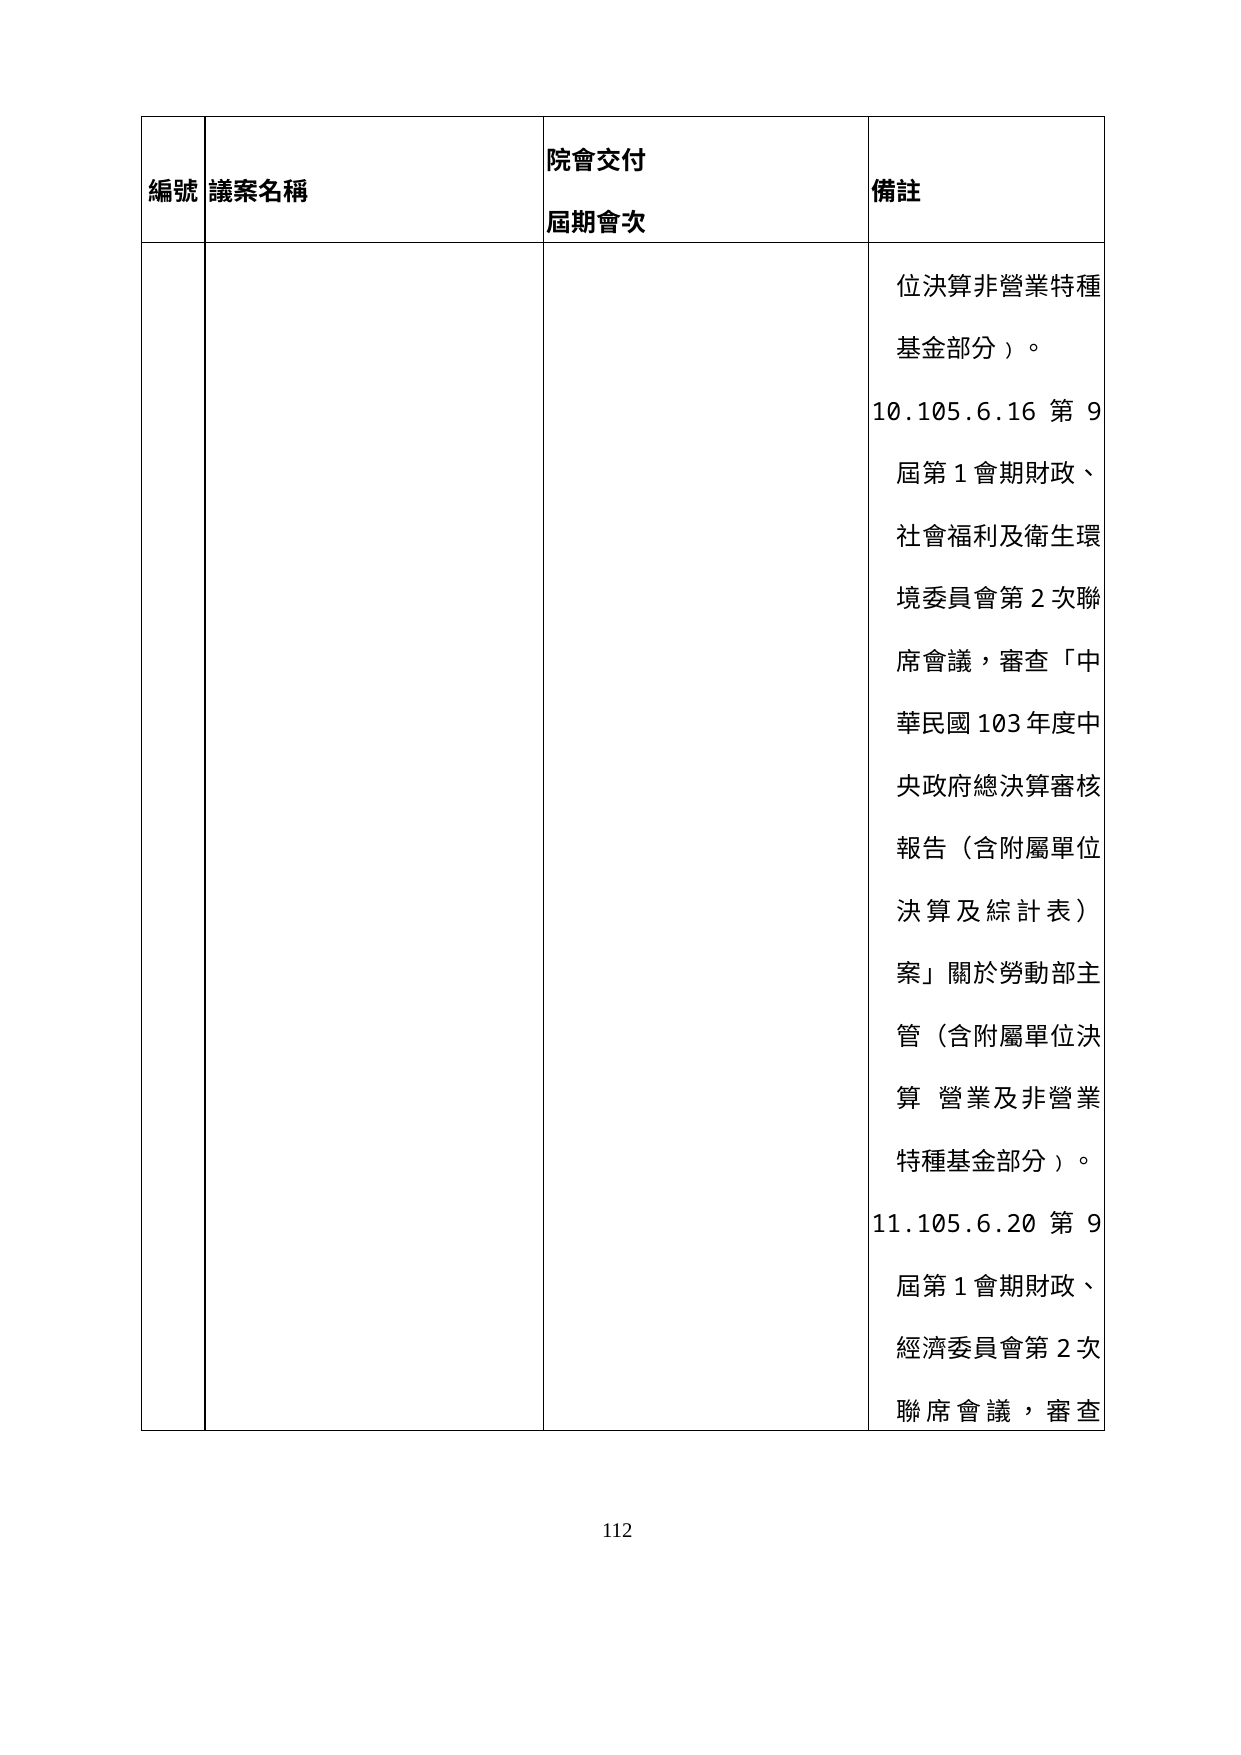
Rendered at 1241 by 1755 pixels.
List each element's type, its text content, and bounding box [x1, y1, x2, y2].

table_header 備註 [869, 117, 1104, 242]
table_header 議案名稱 [206, 117, 543, 242]
table_cell 位決算非營業特種基金部分﹚。 10.105.6.16第9屆第1會期財政、社會福利及衛生環境委員會第2次聯席會議，審查「中華民國103年度中央政府總決算審核報告（含附屬單位決算及綜計表）案」關於勞動部主管（含附屬單位決算 營業及非營業特種基金部分﹚。 11.105.6.20第9屆第1會期財政、經濟委員會第2次聯席會議，審查 [869, 243, 1104, 1430]
table_cell [206, 243, 543, 1430]
table_header 編號 [142, 117, 204, 242]
table_cell [142, 243, 204, 1430]
table_header 院會交付 屆期會次 [544, 117, 868, 242]
table_cell [544, 243, 868, 1430]
